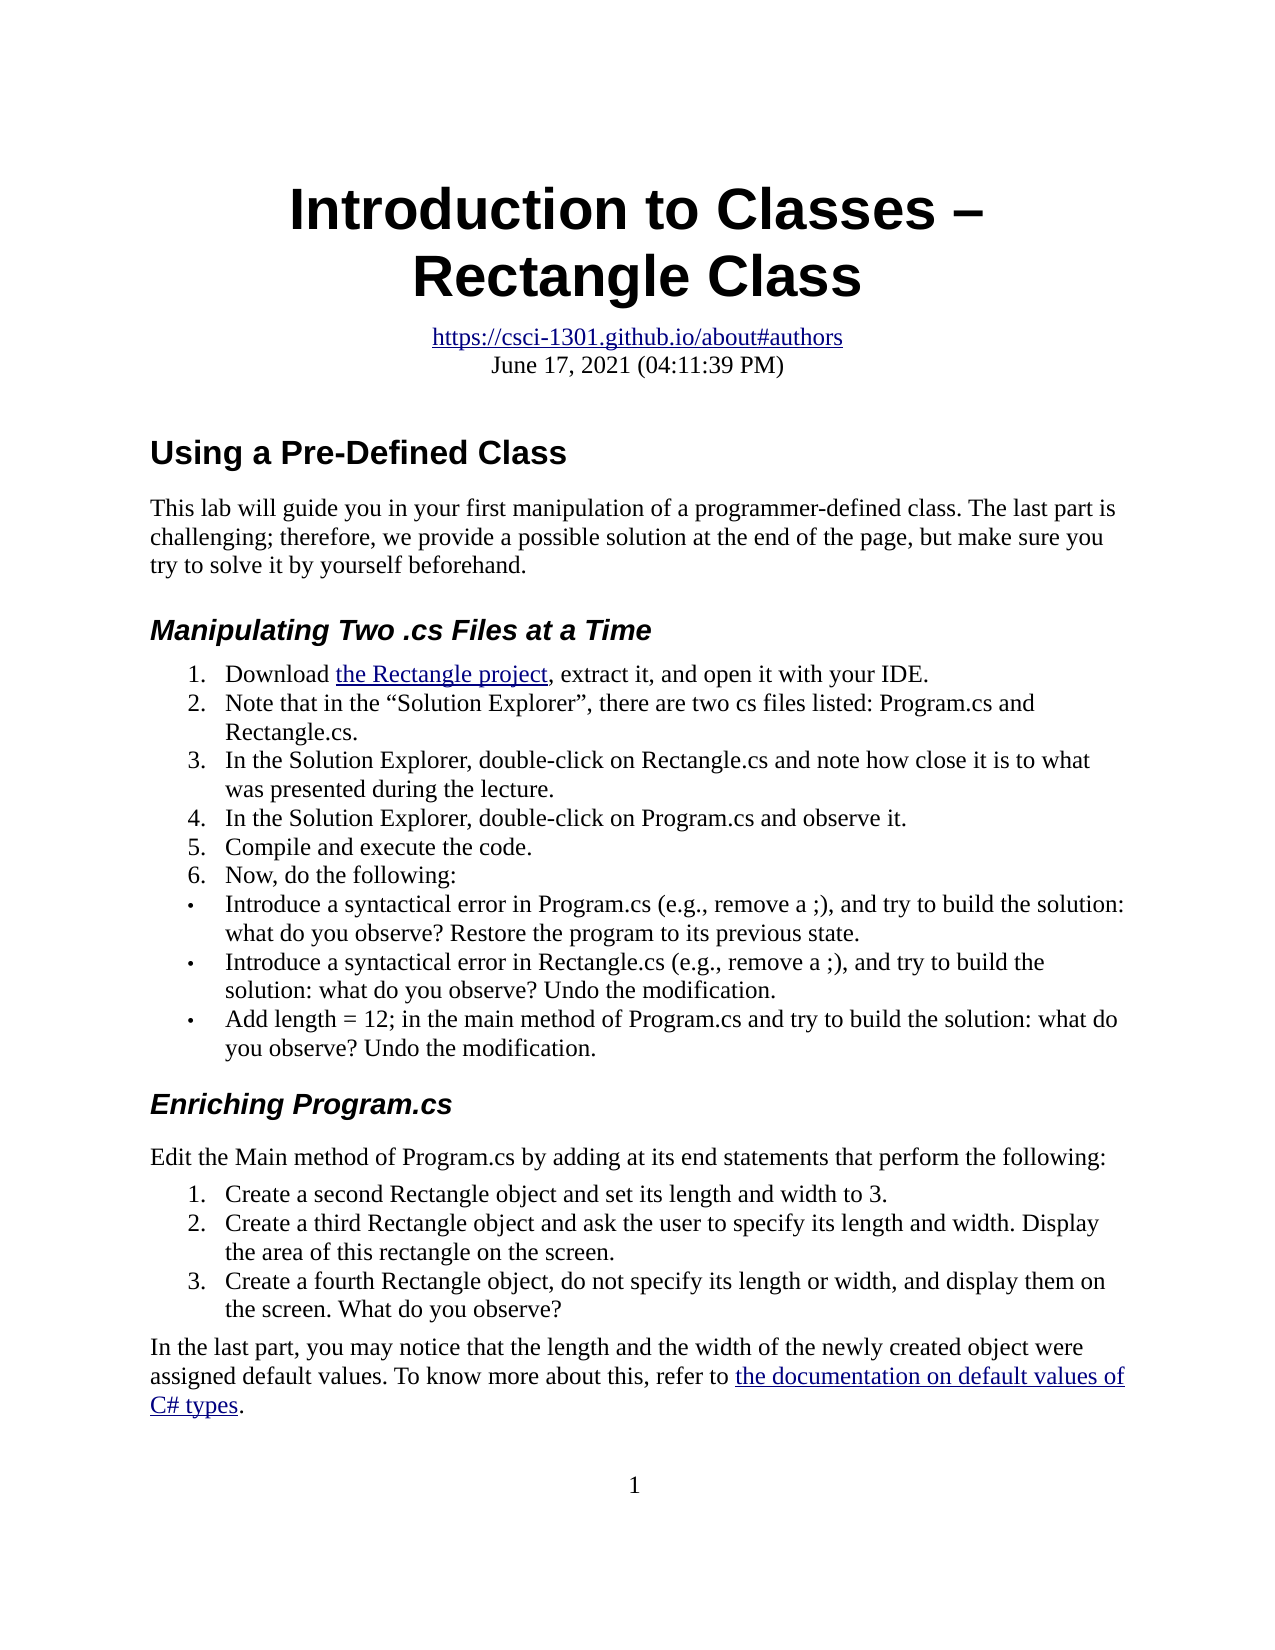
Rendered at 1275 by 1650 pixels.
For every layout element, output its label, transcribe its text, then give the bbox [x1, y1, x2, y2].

list Create a third Rectangle object and ask the user to specify its length and width. Display the area of this rectangle on the screen. [187, 1208, 1125, 1266]
text In the last part, you may notice that the length and the width of the newly created object were assigned default values. To know more about this, refer to the documentation on default values of C# types. [150, 1332, 1125, 1418]
list Now, do the following: [187, 861, 1125, 889]
subtitle Enriching Program.cs [150, 1087, 1125, 1120]
list Compile and execute the code. [187, 832, 1125, 861]
text This lab will guide you in your first manipulation of a programmer-defined class. The last part is challenging; therefore, we provide a possible solution at the end of the page, but make sure you try to solve it by yourself beforehand. [150, 493, 1125, 579]
list Note that in the “Solution Explorer”, there are two cs files listed: Program.cs and Rectangle.cs. [187, 688, 1125, 746]
subtitle Using a Pre-Defined Class [150, 433, 1125, 472]
text Edit the Main method of Program.cs by adding at its end statements that perform the following: [150, 1142, 1125, 1171]
list Introduce a syntactical error in Rectangle.cs (e.g., remove a ;), and try to build the solution: what do you observe? Undo the modification. [187, 947, 1125, 1004]
list Create a second Rectangle object and set its length and width to 3. [187, 1179, 1125, 1208]
list Introduce a syntactical error in Program.cs (e.g., remove a ;), and try to build the solution: what do you observe? Restore the program to its previous state. [187, 889, 1125, 947]
list Download the Rectangle project, extract it, and open it with your IDE. [187, 659, 1125, 688]
list In the Solution Explorer, double-click on Rectangle.cs and note how close it is to what was presented during the lecture. [187, 746, 1125, 803]
subtitle Manipulating Two .cs Files at a Time [150, 613, 1125, 647]
text June 17, 2021 (04:11:39 PM) [150, 350, 1125, 379]
title Introduction to Classes – Rectangle Class [150, 175, 1125, 309]
list Add length = 12; in the main method of Program.cs and try to build the solution: what do you observe? Undo the modification. [187, 1004, 1125, 1062]
list In the Solution Explorer, double-click on Program.cs and observe it. [187, 803, 1125, 832]
text https://csci-1301.github.io/about#authors [150, 322, 1125, 350]
list Create a fourth Rectangle object, do not specify its length or width, and display them on the screen. What do you observe? [187, 1266, 1125, 1323]
